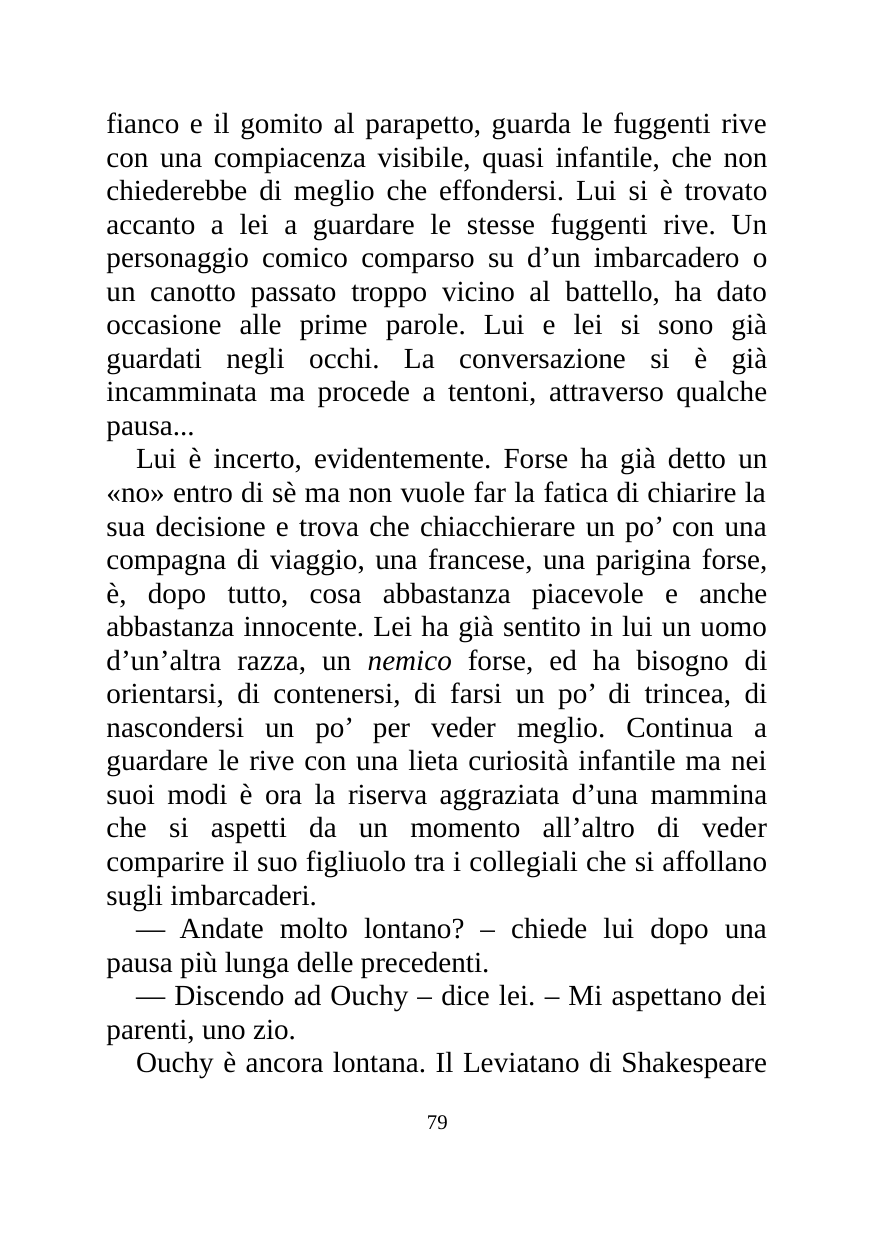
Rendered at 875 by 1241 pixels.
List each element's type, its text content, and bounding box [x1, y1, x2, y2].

text — Andate molto lontano? – chiede lui dopo una pausa più lunga delle precedenti. [106, 911, 768, 978]
text Ouchy è ancora lontana. Il Leviatano di Shakespeare [106, 1045, 768, 1079]
text Lui è incerto, evidentemente. Forse ha già detto un «no» entro di sè ma non vuole far la fatica di chiarire la sua decisione e trova che chiacchierare un po’ con una compagna di viaggio, una francese, una parigina forse, è, dopo tutto, cosa abbastanza piacevole e anche abbastanza innocente. Lei ha già sentito in lui un uomo d’un’altra razza, un nemico forse, ed ha bisogno di orientarsi, di contenersi, di farsi un po’ di trincea, di nascondersi un po’ per veder meglio. Continua a guardare le rive con una lieta curiosità infantile ma nei suoi modi è ora la riserva aggraziata d’una mammina che si aspetti da un momento all’altro di veder comparire il suo figliuolo tra i collegiali che si affollano sugli imbarcaderi. [106, 442, 768, 911]
text fianco e il gomito al parapetto, guarda le fuggenti rive con una compiacenza visibile, quasi infantile, che non chiederebbe di meglio che effondersi. Lui si è trovato accanto a lei a guardare le stesse fuggenti rive. Un personaggio comico comparso su d’un imbarcadero o un canotto passato troppo vicino al battello, ha dato occasione alle prime parole. Lui e lei si sono già guardati negli occhi. La conversazione si è già incamminata ma procede a tentoni, attraverso qualche pausa... [106, 106, 768, 442]
text — Discendo ad Ouchy – dice lei. – Mi aspettano dei parenti, uno zio. [106, 978, 768, 1045]
